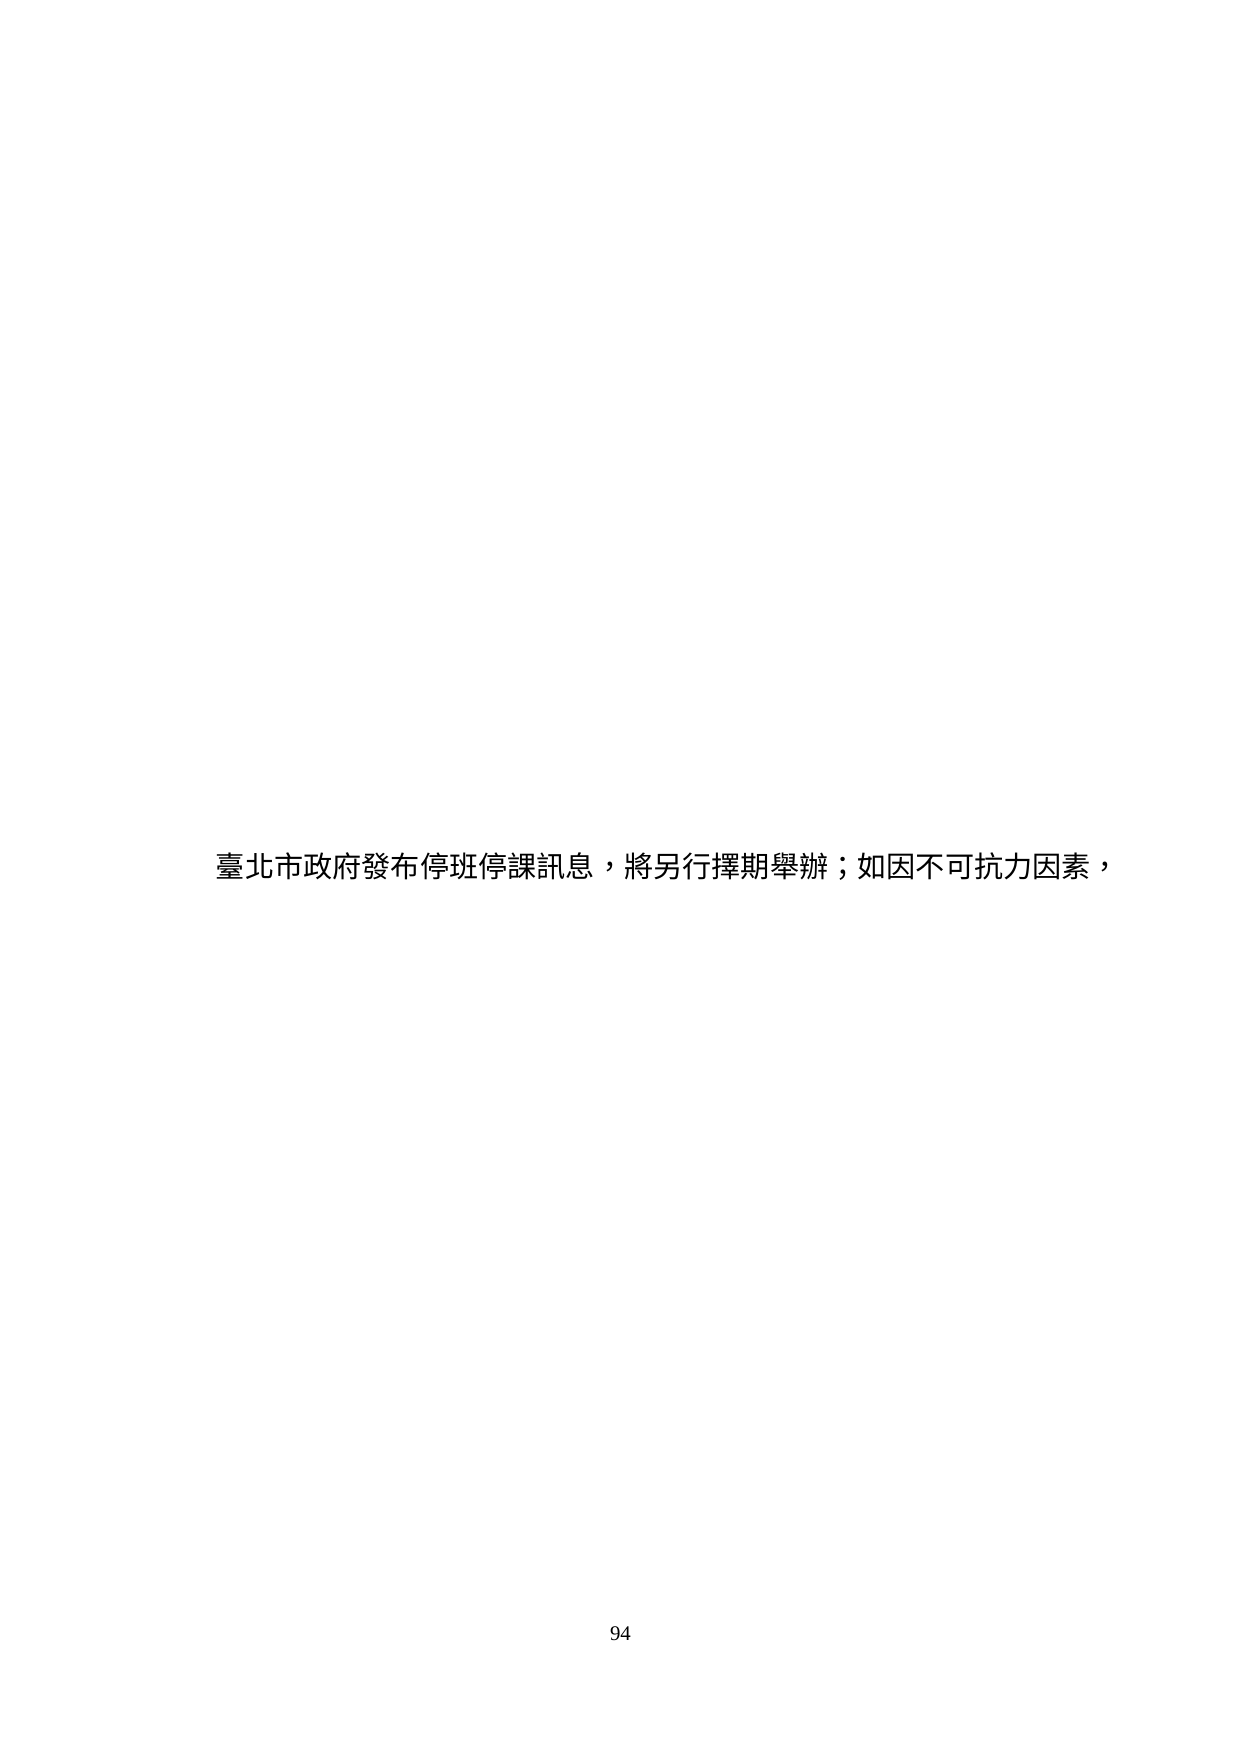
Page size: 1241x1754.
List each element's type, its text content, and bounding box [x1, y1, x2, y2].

list 臺北市政府發布停班停課訊息，將另行擇期舉辦；如因不可抗力因素， [157, 823, 1134, 886]
